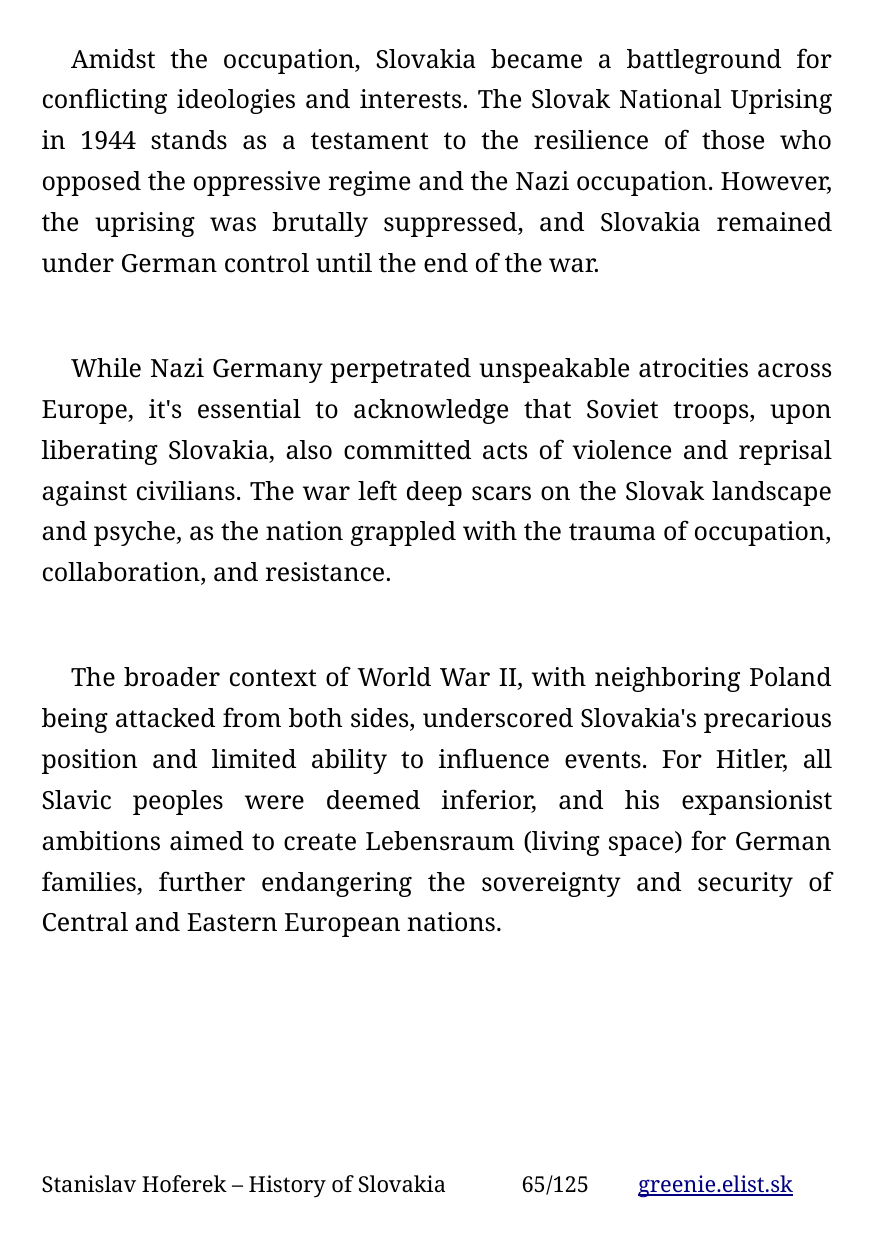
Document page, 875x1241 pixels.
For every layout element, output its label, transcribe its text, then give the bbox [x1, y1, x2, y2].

text Amidst the occupation, Slovakia became a battleground for conflicting ideologies and interests. The Slovak National Uprising in 1944 stands as a testament to the resilience of those who opposed the oppressive regime and the Nazi occupation. However, the uprising was brutally suppressed, and Slovakia remained under German control until the end of the war. [41, 41, 833, 279]
text While Nazi Germany perpetrated unspeakable atrocities across Europe, it's essential to acknowledge that Soviet troops, upon liberating Slovakia, also committed acts of violence and reprisal against civilians. The war left deep scars on the Slovak landscape and psyche, as the nation grappled with the trauma of occupation, collaboration, and resistance. [41, 351, 833, 589]
text The broader context of World War II, with neighboring Poland being attacked from both sides, underscored Slovakia's precarious position and limited ability to influence events. For Hitler, all Slavic peoples were deemed inferior, and his expansionist ambitions aimed to create Lebensraum (living space) for German families, further endangering the sovereignty and security of Central and Eastern European nations. [41, 660, 833, 939]
